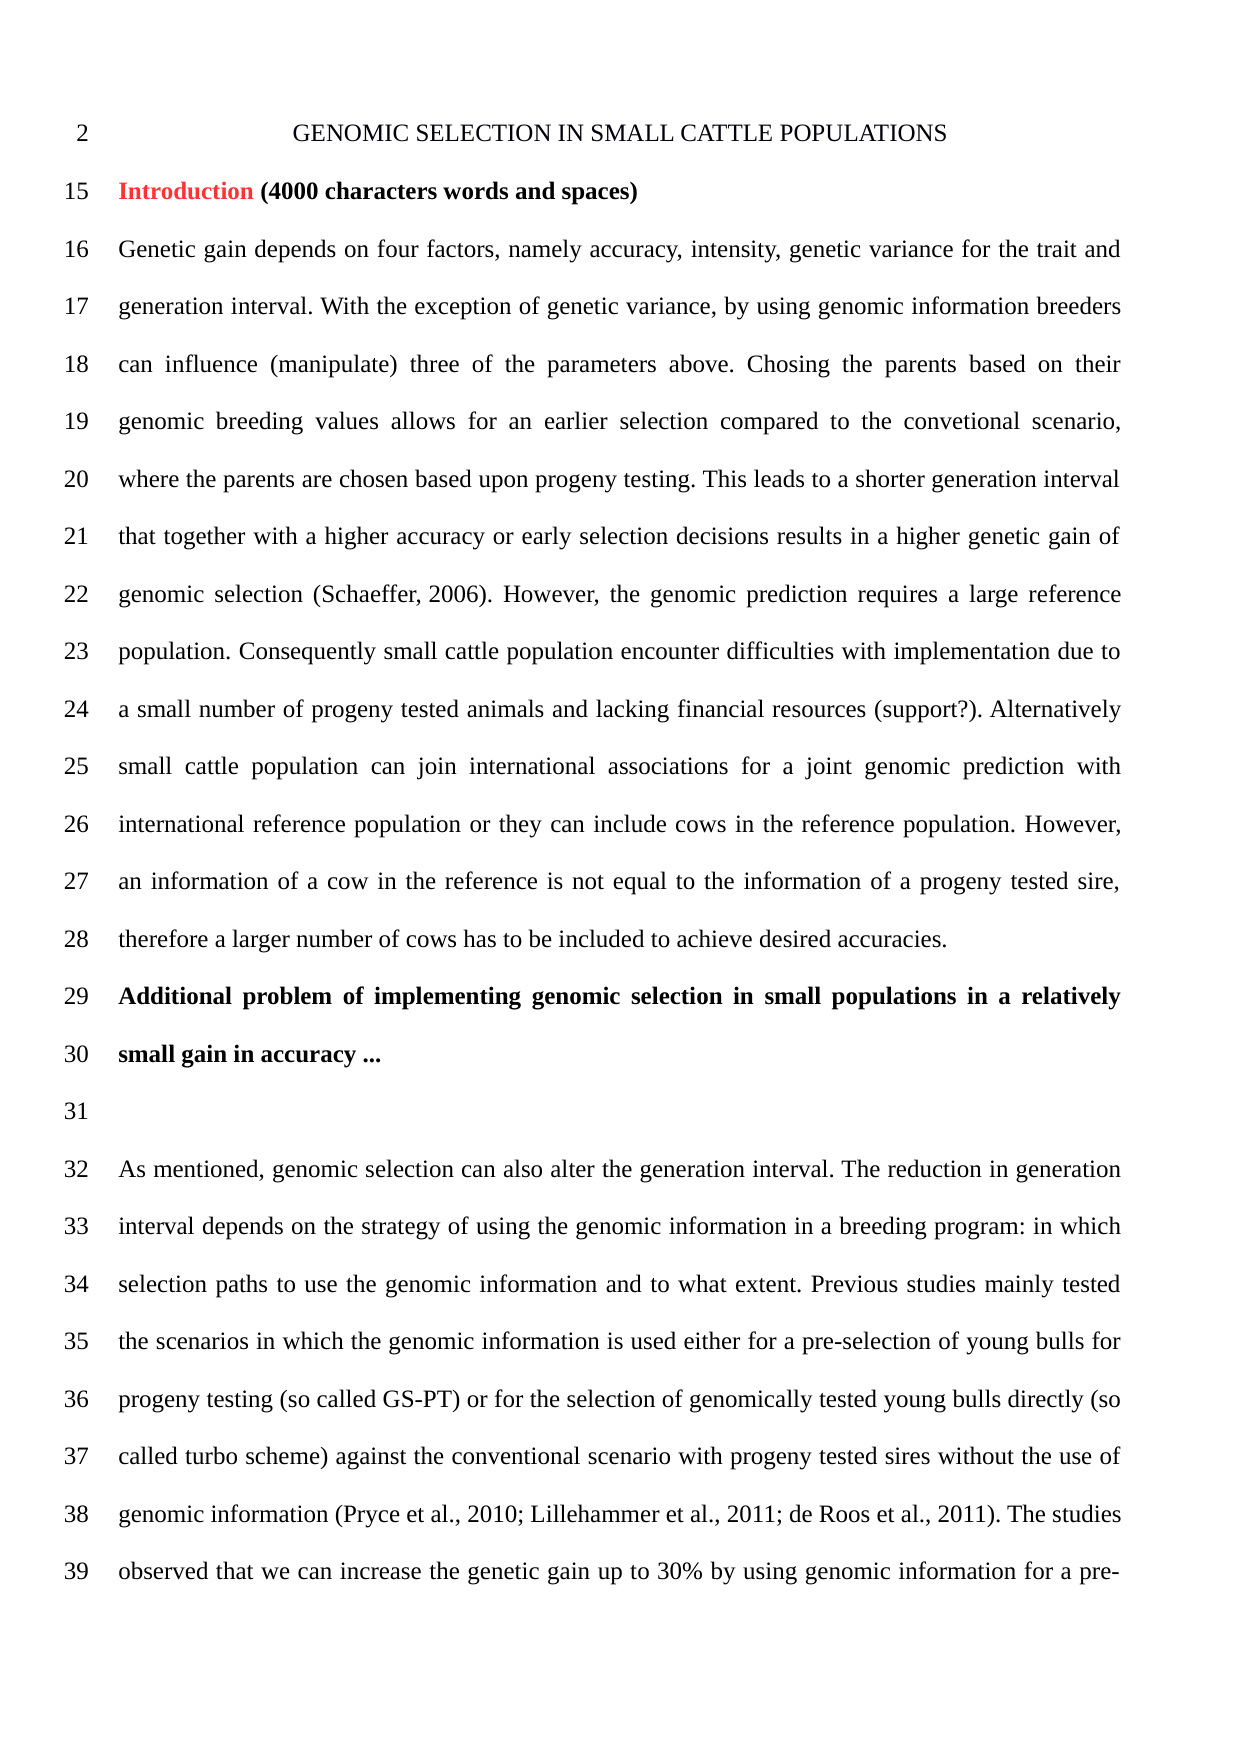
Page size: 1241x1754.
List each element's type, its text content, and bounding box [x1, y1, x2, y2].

text Genetic gain depends on four factors, namely accuracy, intensity, genetic variance for the trait and generation interval. With the exception of genetic variance, by using genomic information breeders can influence (manipulate) three of the parameters above. Chosing the parents based on their genomic breeding values allows for an earlier selection compared to the convetional scenario, where the parents are chosen based upon progeny testing. This leads to a shorter generation interval that together with a higher accuracy or early selection decisions results in a higher genetic gain of genomic selection (Schaeffer, 2006). However, the genomic prediction requires a large reference population. Consequently small cattle population encounter difficulties with implementation due to a small number of progeny tested animals and lacking financial resources (support?). Alternatively small cattle population can join international associations for a joint genomic prediction with international reference population or they can include cows in the reference population. However, an information of a cow in the reference is not equal to the information of a progeny tested sire, therefore a larger number of cows has to be included to achieve desired accuracies. [118, 234, 1122, 953]
text Introduction (4000 characters words and spaces) [118, 176, 1122, 205]
text Additional problem of implementing genomic selection in small populations in a relatively small gain in accuracy ... [118, 981, 1122, 1068]
text As mentioned, genomic selection can also alter the generation interval. The reduction in generation interval depends on the strategy of using the genomic information in a breeding program: in which selection paths to use the genomic information and to what extent. Previous studies mainly tested the scenarios in which the genomic information is used either for a pre-selection of young bulls for progeny testing (so called GS-PT) or for the selection of genomically tested young bulls directly (so called turbo scheme) against the conventional scenario with progeny tested sires without the use of genomic information (Pryce et al., 2010; Lillehammer et al., 2011; de Roos et al., 2011). The studies observed that we can increase the genetic gain up to 30% by using genomic information for a pre- [118, 1154, 1122, 1585]
